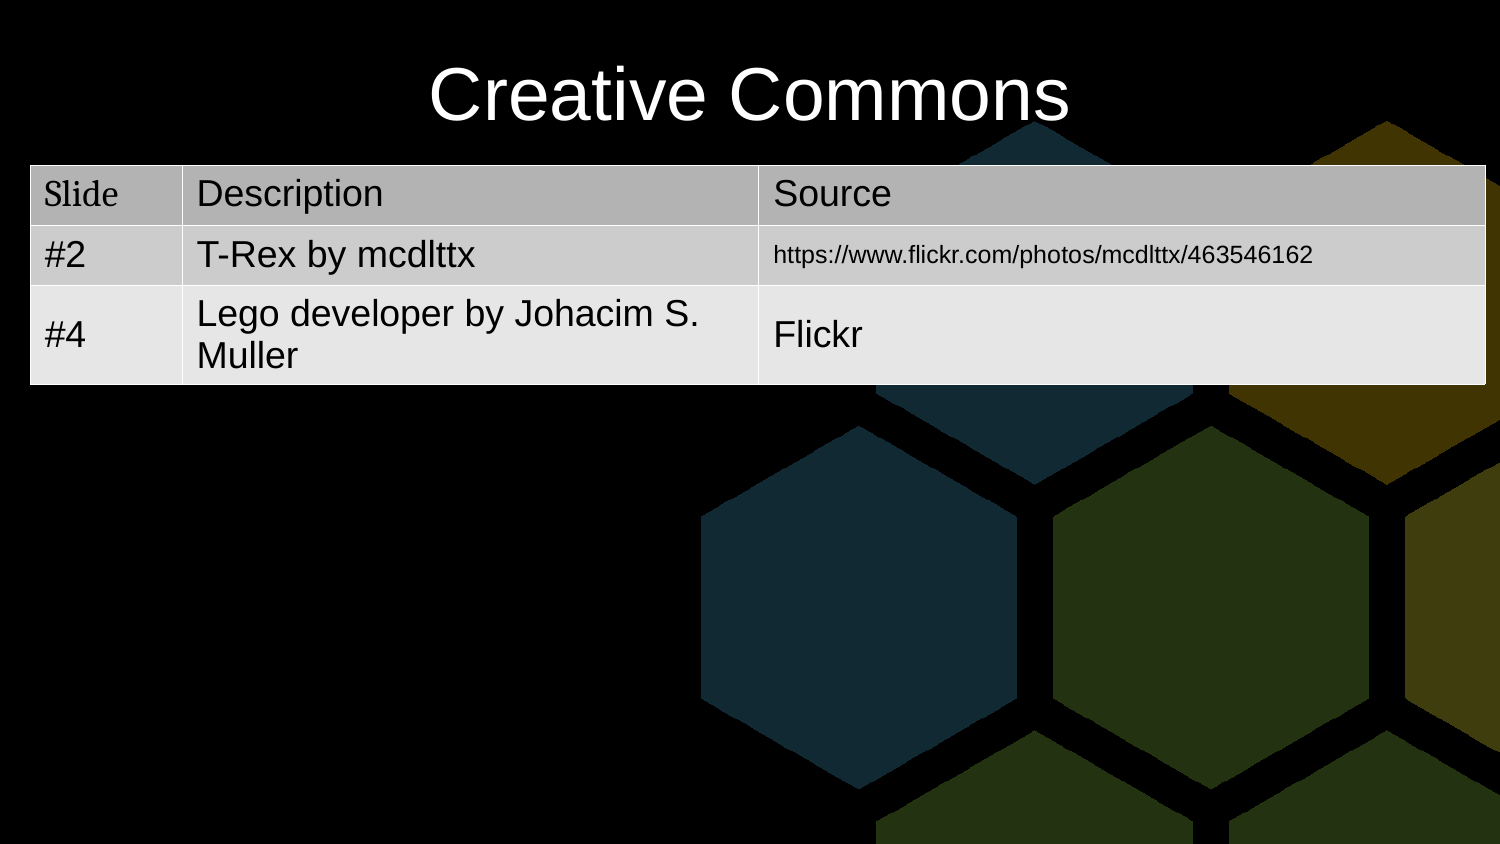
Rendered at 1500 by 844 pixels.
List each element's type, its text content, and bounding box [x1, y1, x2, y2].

table_cell #2 [31, 226, 182, 285]
table_cell https://www.flickr.com/photos/mcdlttx/463546162 [759, 226, 1485, 285]
table_header Slide [31, 166, 182, 225]
table_cell Lego developer by Johacim S. Muller [183, 286, 758, 384]
table_cell #4 [31, 286, 182, 384]
table_header Description [183, 166, 758, 225]
table_cell Flickr [759, 286, 1485, 384]
title Creative Commons [51, 30, 1449, 151]
table_header Source [759, 166, 1485, 225]
picture [0, 0, 1500, 844]
table_cell T-Rex by mcdlttx [183, 226, 758, 285]
